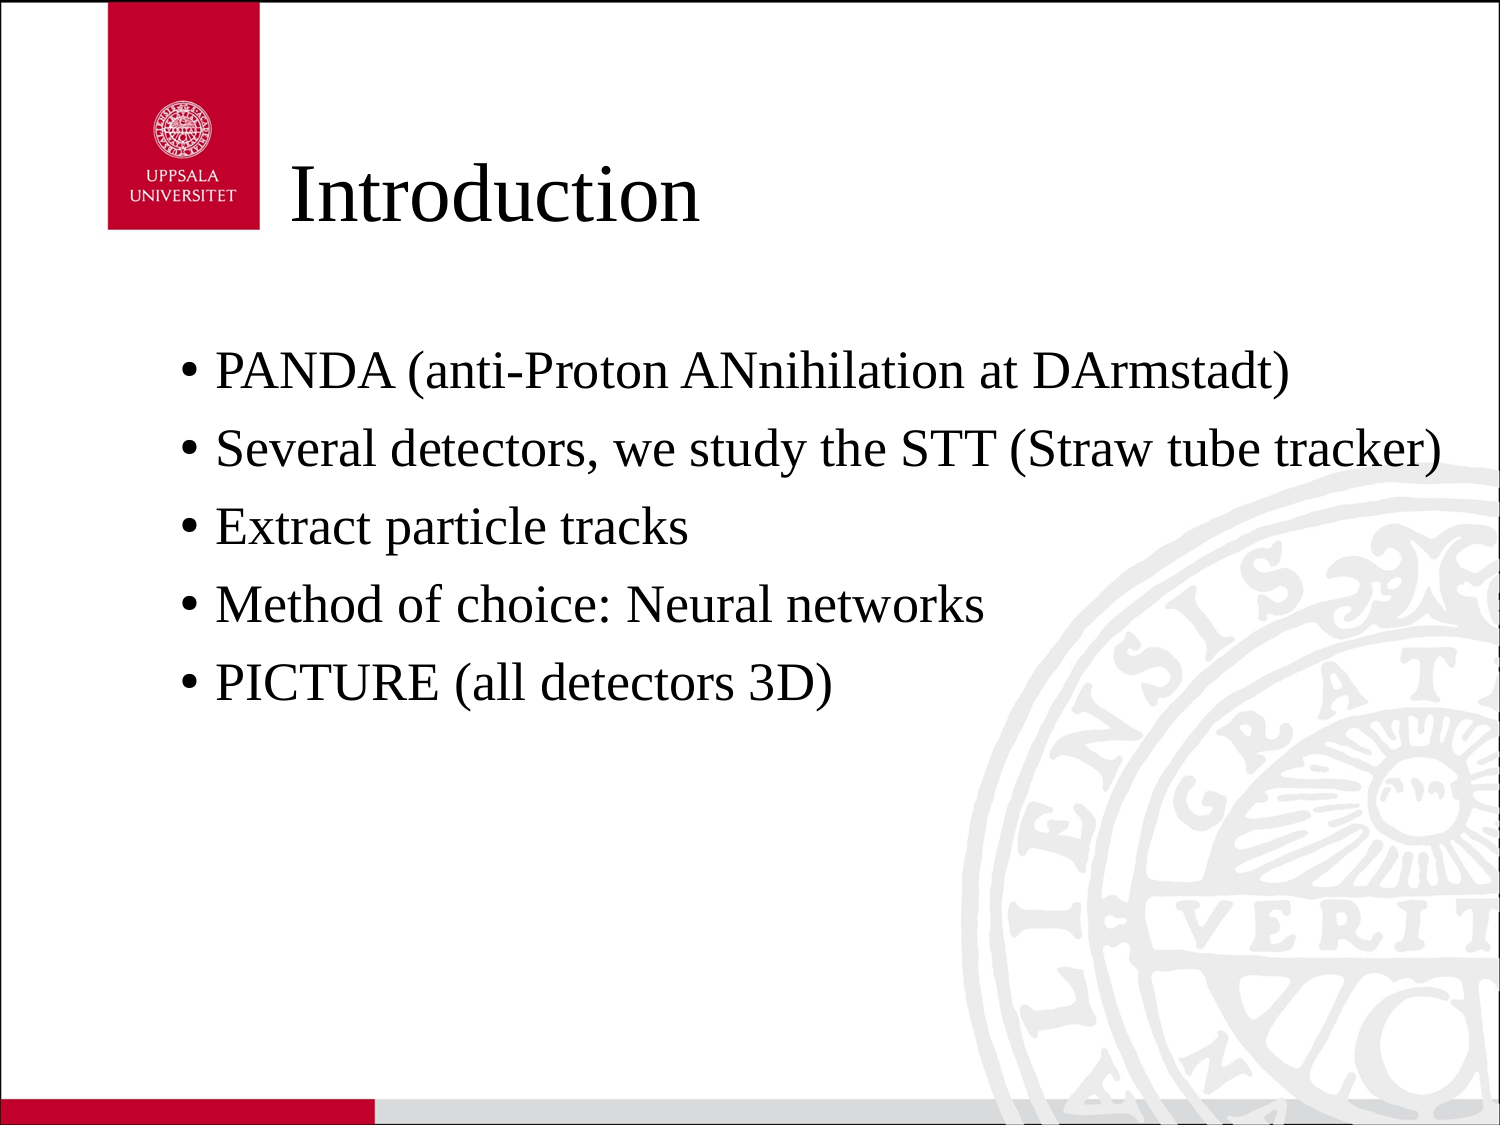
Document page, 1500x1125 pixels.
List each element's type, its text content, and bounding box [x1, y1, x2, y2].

text_box PANDA (anti-Proton ANnihilation at DArmstadt) Several detectors, we study the STT (Straw tube tracker) Extract particle tracks Method of choice: Neural networks PICTURE (all detectors 3D) [165, 333, 1459, 877]
picture [0, 0, 1500, 1125]
title Introduction [289, 99, 1436, 288]
